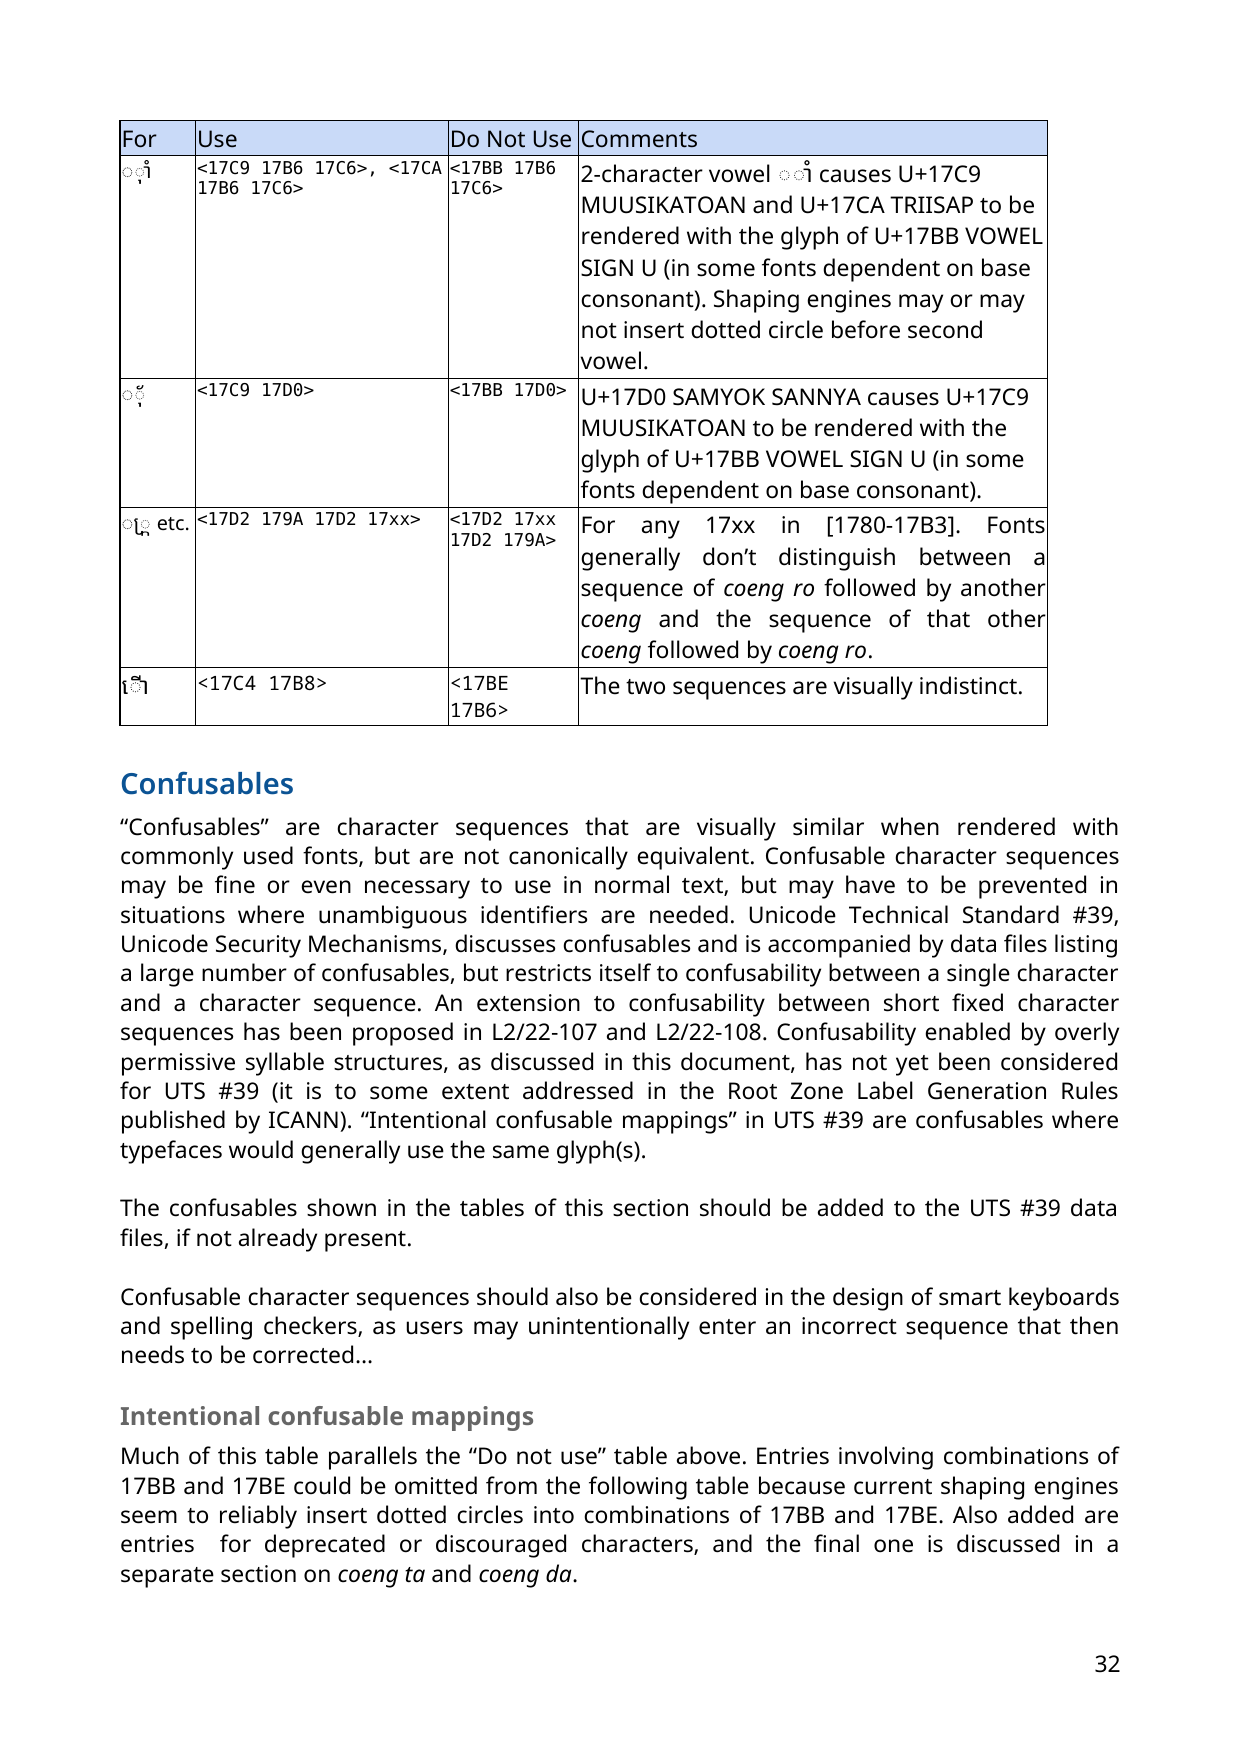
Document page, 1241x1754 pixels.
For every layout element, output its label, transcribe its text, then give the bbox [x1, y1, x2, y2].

table_header For [121, 121, 195, 155]
table_cell <17D2 17xx 17D2 179A> [449, 508, 578, 667]
text Confusable character sequences should also be considered in the design of smart keyboards and spelling checkers, as users may unintentionally enter an incorrect sequence that then needs to be corrected… [120, 1282, 1121, 1370]
subtitle Intentional confusable mappings [120, 1399, 1121, 1433]
table_header Comments [579, 121, 1047, 155]
table_cell ◌ុ័ [121, 379, 195, 507]
text Much of this table parallels the “Do not use” table above. Entries involving combinations of 17BB and 17BE could be omitted from the following table because current shaping engines seem to reliably insert dotted circles into combinations of 17BB and 17BE. Also added are entries for deprecated or discouraged characters, and the final one is discussed in a separate section on coeng ta and coeng da. [120, 1441, 1121, 1588]
table_cell U+17D0 SAMYOK SANNYA causes U+17C9 MUUSIKATOAN to be rendered with the glyph of U+17BB VOWEL SIGN U (in some fonts dependent on base consonant). [579, 379, 1047, 507]
text “Confusables” are character sequences that are visually similar when rendered with commonly used fonts, but are not canonically equivalent. Confusable character sequences may be fine or even necessary to use in normal text, but may have to be prevented in situations where unambiguous identifiers are needed. Unicode Technical Standard #39, Unicode Security Mechanisms, discusses confusables and is accompanied by data files listing a large number of confusables, but restricts itself to confusability between a single character and a character sequence. An extension to confusability between short fixed character sequences has been proposed in L2/22-107 and L2/22-108. Confusability enabled by overly permissive syllable structures, as discussed in this document, has not yet been considered for UTS #39 (it is to some extent addressed in the Root Zone Label Generation Rules published by ICANN). “Intentional confusable mappings” in UTS #39 are confusables where typefaces would generally use the same glyph(s). [120, 812, 1121, 1164]
table_cell <17C4 17B8> [196, 668, 448, 725]
table_header Do Not Use [449, 121, 578, 155]
table_cell <17C9 17D0> [196, 379, 448, 507]
subtitle Confusables [120, 763, 1121, 803]
table_header Use [196, 121, 448, 155]
table_cell For any 17xx in [1780-17B3]. Fonts generally don’t distinguish between a sequence of coeng ro followed by another coeng and the sequence of that other coeng followed by coeng ro. [579, 508, 1047, 667]
table_cell <17BB 17D0> [449, 379, 578, 507]
table_cell <17BB 17B6 17C6> [449, 156, 578, 378]
table_cell ◌ុាំ [121, 156, 195, 378]
table_cell ◌្ក្រ etc. [121, 508, 195, 667]
table_cell <17D2 179A 17D2 17xx> [196, 508, 448, 667]
table_cell The two sequences are visually indistinct. [579, 668, 1047, 725]
text The confusables shown in the tables of this section should be added to the UTS #39 data files, if not already present. [120, 1193, 1121, 1252]
table_cell <17C9 17B6 17C6>, <17CA 17B6 17C6> [196, 156, 448, 378]
table_cell <17BE 17B6> [449, 668, 578, 725]
table_cell 2-character vowel ◌ាំ causes U+17C9 MUUSIKATOAN and U+17CA TRIISAP to be rendered with the glyph of U+17BB VOWEL SIGN U (in some fonts dependent on base consonant). Shaping engines may or may not insert dotted circle before second vowel. [579, 156, 1047, 378]
table_cell ើា [121, 668, 195, 725]
